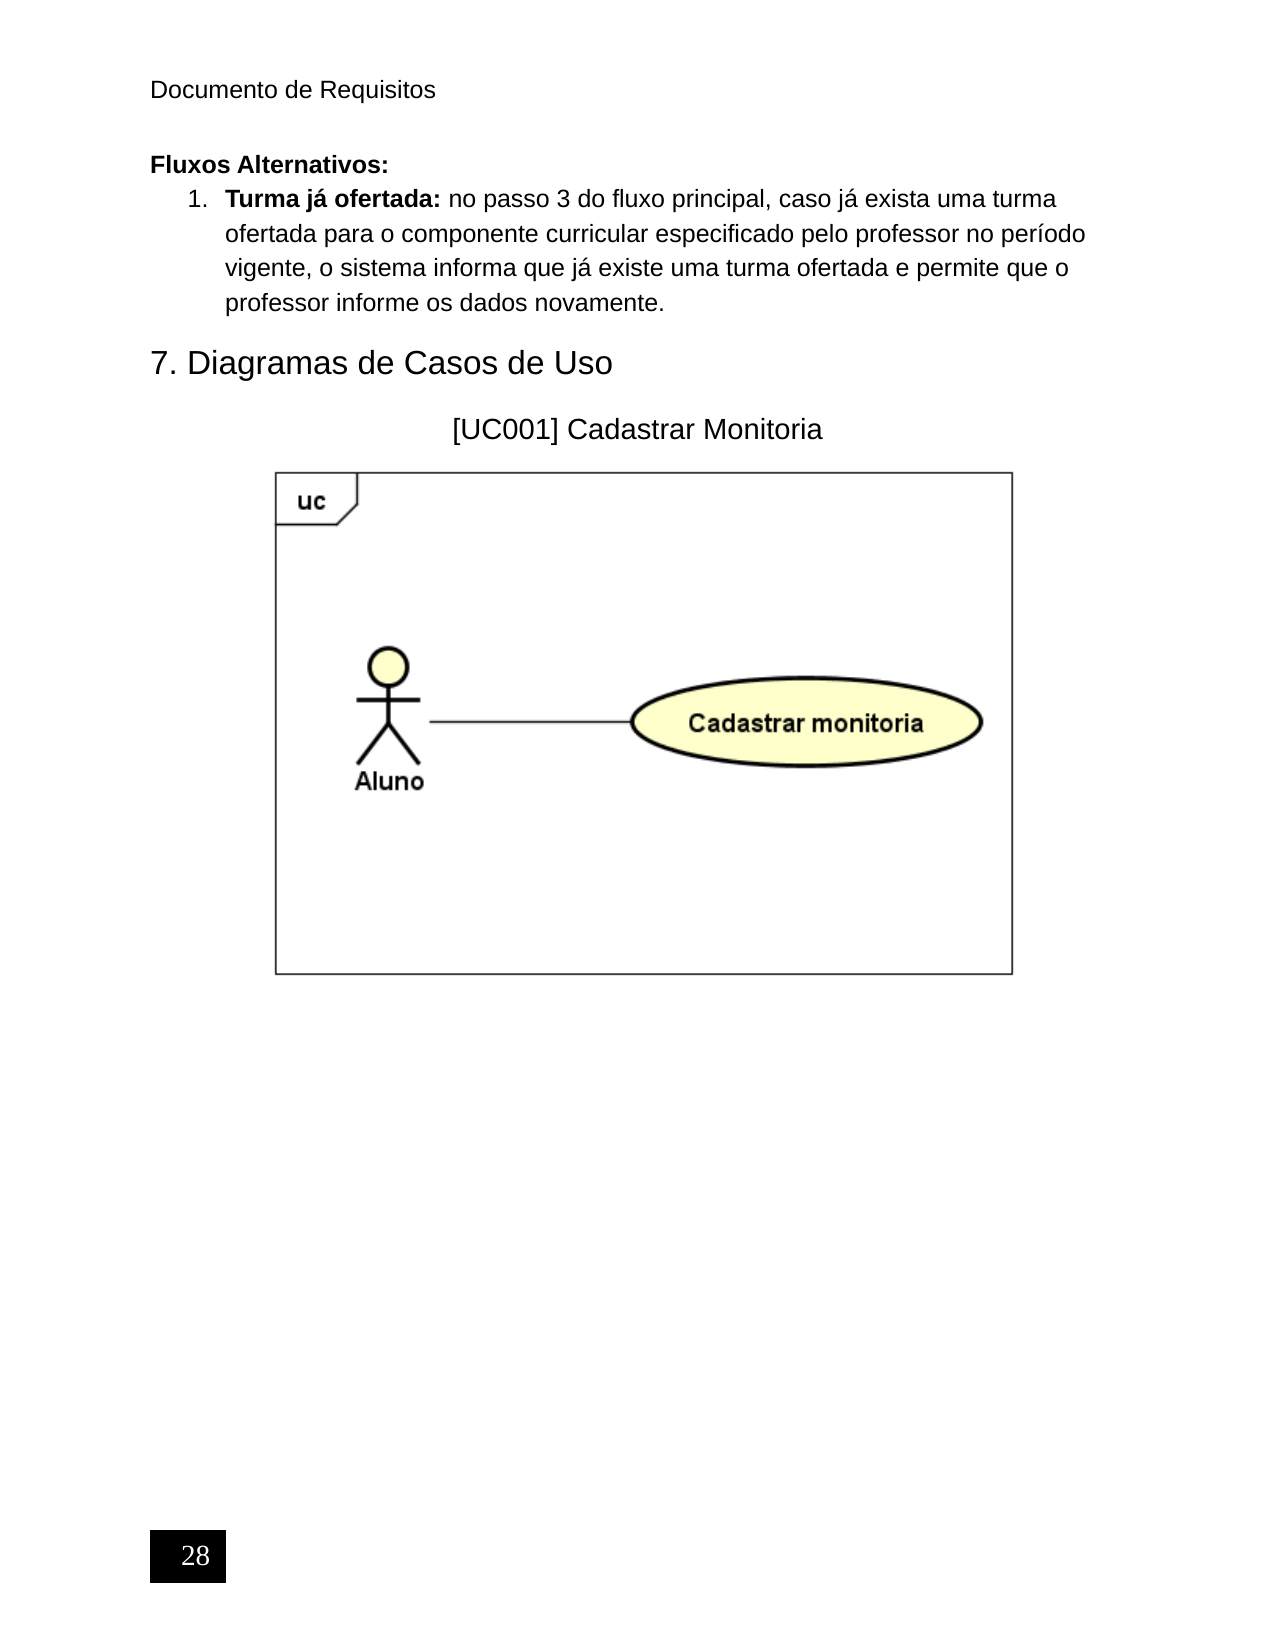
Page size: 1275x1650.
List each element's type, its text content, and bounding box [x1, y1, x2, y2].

list Turma já ofertada: no passo 3 do fluxo principal, caso já exista uma turma ofertada para o componente curricular especificado pelo professor no período vigente, o sistema informa que já existe uma turma ofertada e permite que o professor informe os dados novamente. [187, 184, 1125, 317]
picture [255, 452, 1032, 994]
text [UC001] Cadastrar Monitoria [150, 412, 1125, 446]
text Fluxos Alternativos: [150, 150, 1125, 179]
subtitle 7. Diagramas de Casos de Uso [150, 343, 1125, 382]
